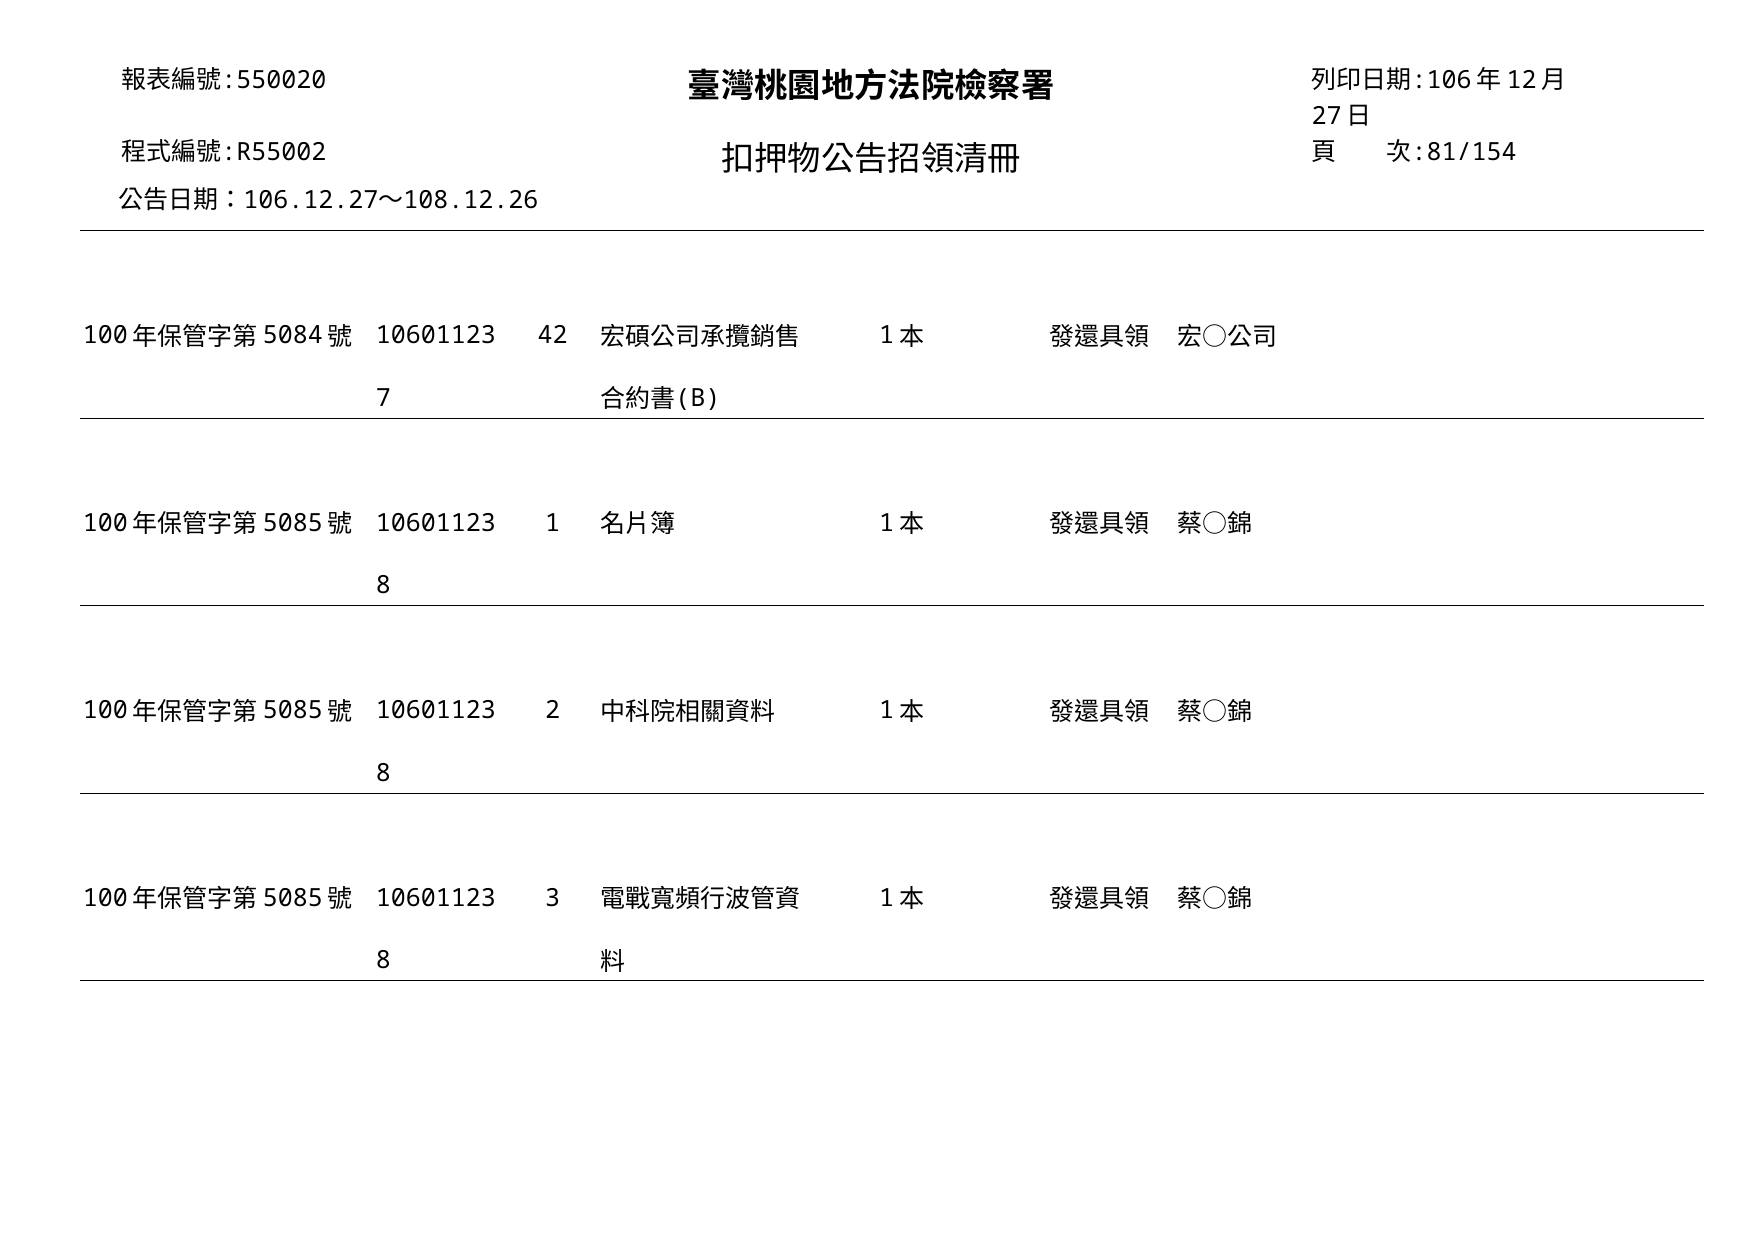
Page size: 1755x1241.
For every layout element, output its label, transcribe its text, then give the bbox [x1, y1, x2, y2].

table_cell 2 [507, 606, 597, 792]
table_cell 發還具領 [1046, 606, 1175, 792]
table_cell 1本 [808, 419, 927, 605]
table_cell [1575, 794, 1704, 980]
table_cell [1317, 794, 1575, 980]
table_cell 100年保管字第5084號 [80, 231, 373, 417]
table_cell 蔡○錦 [1175, 794, 1317, 980]
table_cell 100年保管字第5085號 [80, 419, 373, 605]
table_cell 100年保管字第5085號 [80, 794, 373, 980]
table_cell 蔡○錦 [1175, 419, 1317, 605]
table_cell 106011237 [373, 231, 507, 417]
table_cell 中科院相關資料 [597, 606, 807, 792]
table_cell 3 [507, 794, 597, 980]
table_cell [927, 606, 1046, 792]
table_cell [1317, 231, 1575, 417]
table_cell 發還具領 [1046, 231, 1175, 417]
table_cell 106011238 [373, 794, 507, 980]
table_cell 蔡○錦 [1175, 606, 1317, 792]
table_cell [1575, 606, 1704, 792]
table_cell 發還具領 [1046, 419, 1175, 605]
table_cell 42 [507, 231, 597, 417]
table_cell 電戰寬頻行波管資料 [597, 794, 807, 980]
table_cell 106011238 [373, 419, 507, 605]
table_cell 發還具領 [1046, 794, 1175, 980]
table_cell 名片簿 [597, 419, 807, 605]
table_cell 宏碩公司承攬銷售合約書(B) [597, 231, 807, 417]
table_cell 1本 [808, 231, 927, 417]
table_cell [927, 419, 1046, 605]
table_cell [1575, 231, 1704, 417]
table_cell 1本 [808, 606, 927, 792]
table_cell 100年保管字第5085號 [80, 606, 373, 792]
table_cell 1本 [808, 794, 927, 980]
table_cell [1317, 606, 1575, 792]
table_cell [927, 794, 1046, 980]
table_cell [927, 231, 1046, 417]
table_cell 宏○公司 [1175, 231, 1317, 417]
table_cell 1 [507, 419, 597, 605]
table_cell [1575, 419, 1704, 605]
table_cell 106011238 [373, 606, 507, 792]
table_cell [1317, 419, 1575, 605]
